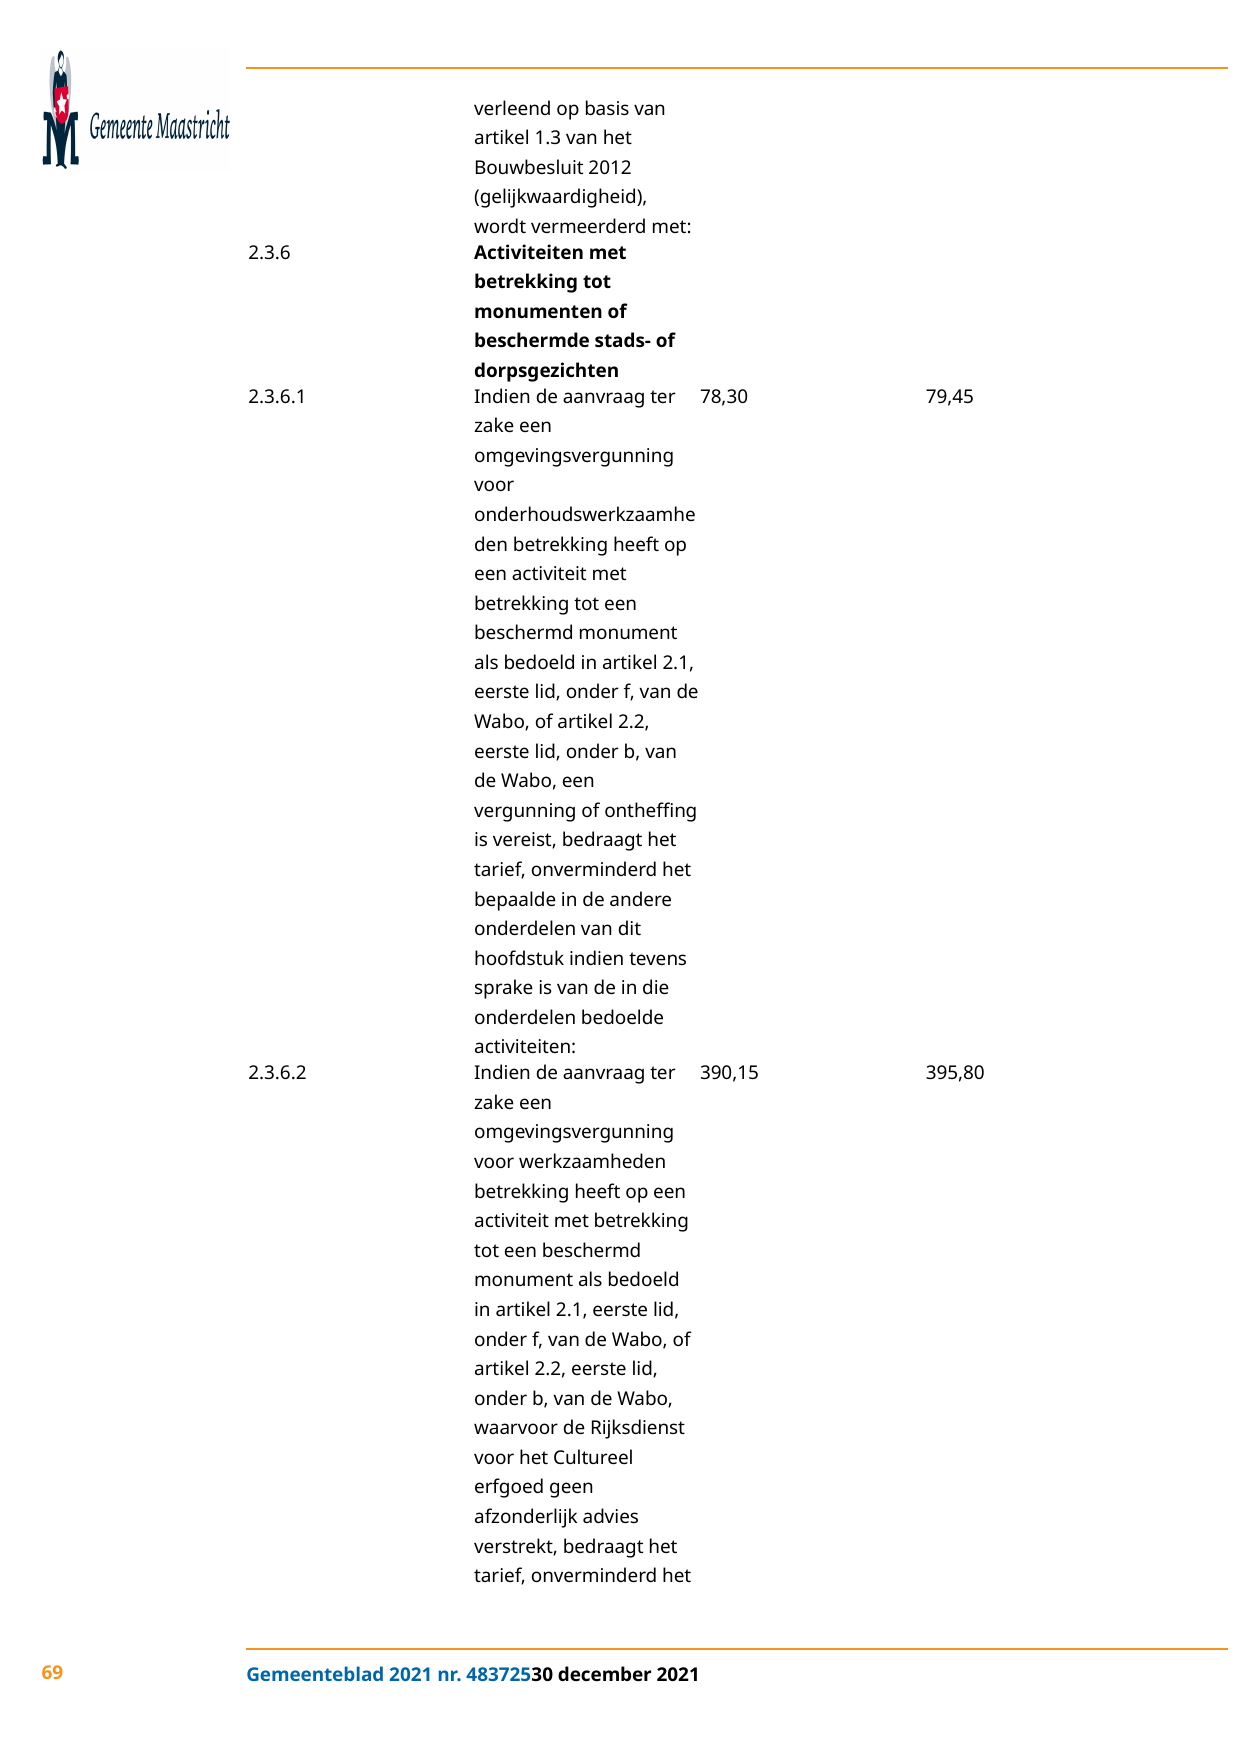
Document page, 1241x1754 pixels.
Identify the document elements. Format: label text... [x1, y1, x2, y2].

table_cell Activiteiten met betrekking tot monumenten of beschermde stads- of dorpsgezichten [474, 239, 700, 383]
table_cell 2.3.6.1 [248, 383, 474, 1059]
table_cell [700, 239, 926, 383]
table_cell 390,15 [700, 1060, 926, 1588]
table_cell 2.3.6 [248, 239, 474, 383]
table_cell [700, 95, 926, 239]
table_cell [926, 95, 1152, 239]
table_cell 2.3.6.2 [248, 1060, 474, 1588]
table_cell Indien de aanvraag ter zake een omgevingsvergunning voor onderhoudswerkzaamheden betrekking heeft op een activiteit met betrekking tot een beschermd monument als bedoeld in artikel 2.1, eerste lid, onder f, van de Wabo, of artikel 2.2, eerste lid, onder b, van de Wabo, een vergunning of ontheffing is vereist, bedraagt het tarief, onverminderd het bepaalde in de andere onderdelen van dit hoofdstuk indien tevens sprake is van de in die onderdelen bedoelde activiteiten: [474, 383, 700, 1059]
table_cell verleend op basis van artikel 1.3 van het Bouwbesluit 2012 (gelijkwaardigheid), wordt vermeerderd met: [474, 95, 700, 239]
table_cell Indien de aanvraag ter zake een omgevingsvergunning voor werkzaamheden betrekking heeft op een activiteit met betrekking tot een beschermd monument als bedoeld in artikel 2.1, eerste lid, onder f, van de Wabo, of artikel 2.2, eerste lid, onder b, van de Wabo, waarvoor de Rijksdienst voor het Cultureel erfgoed geen afzonderlijk advies verstrekt, bedraagt het tarief, onverminderd het [474, 1060, 700, 1588]
picture [41, 47, 231, 172]
table_cell [248, 95, 474, 239]
table_cell 78,30 [700, 383, 926, 1059]
table_cell 79,45 [926, 383, 1152, 1059]
table_cell [926, 239, 1152, 383]
table_cell 395,80 [926, 1060, 1152, 1588]
